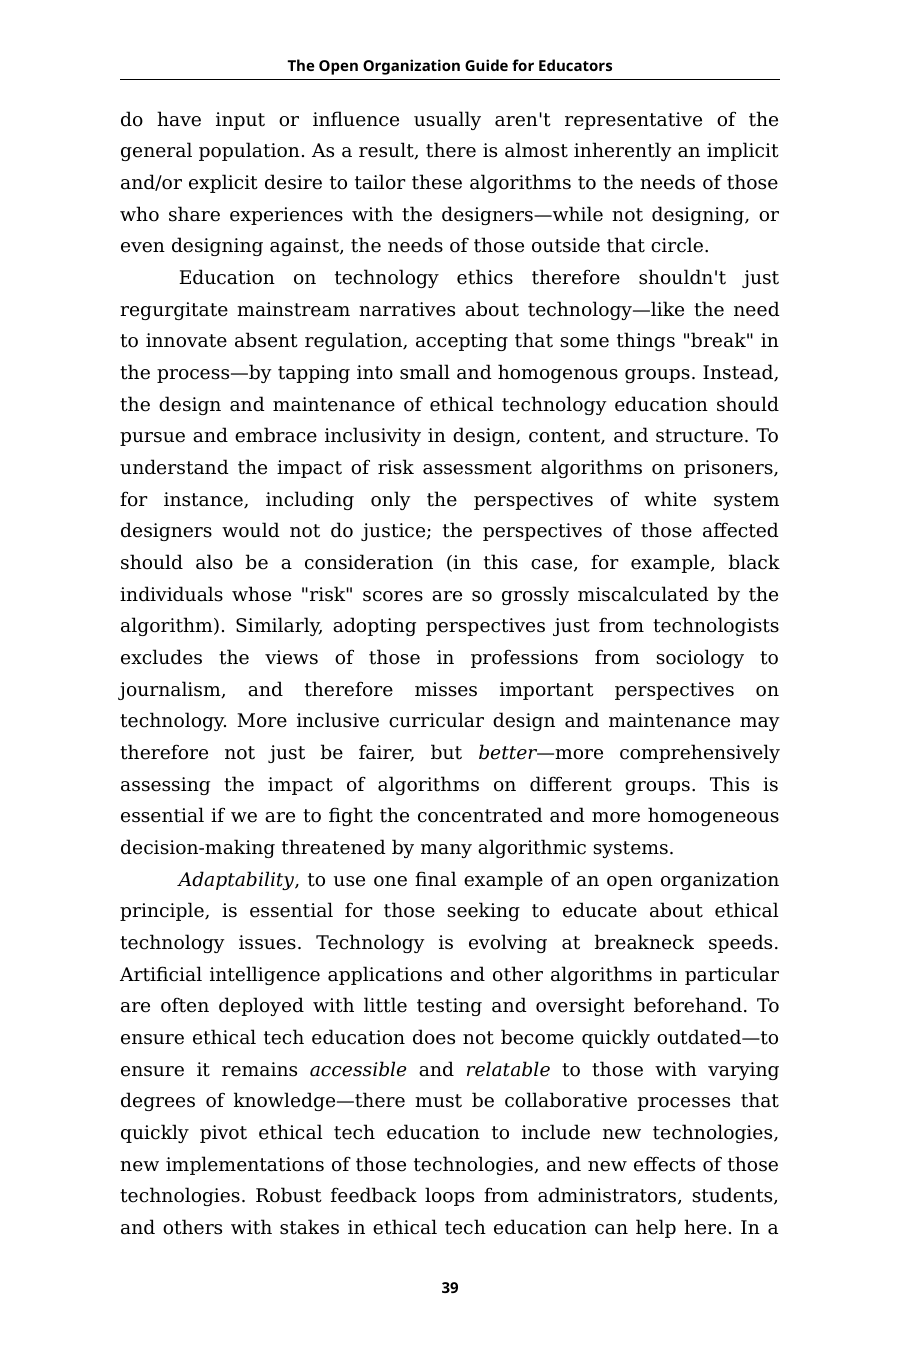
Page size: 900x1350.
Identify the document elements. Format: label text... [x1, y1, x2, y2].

text do have input or influence usually aren't representative of the general population. As a result, there is almost inherently an implicit and/or explicit desire to tailor these algorithms to the needs of those who share experiences with the designers—while not designing, or even designing against, the needs of those outside that circle. [120, 109, 780, 257]
text Adaptability, to use one final example of an open organization principle, is essential for those seeking to educate about ethical technology issues. Technology is evolving at breakneck speeds. Artificial intelligence applications and other algorithms in particular are often deployed with little testing and oversight beforehand. To ensure ethical tech education does not become quickly outdated—to ensure it remains accessible and relatable to those with varying degrees of knowledge—there must be collaborative processes that quickly pivot ethical tech education to include new technologies, new implementations of those technologies, and new effects of those technologies. Robust feedback loops from administrators, students, and others with stakes in ethical tech education can help here. In a [120, 869, 780, 1239]
text Education on technology ethics therefore shouldn't just regurgitate mainstream narratives about technology—like the need to innovate absent regulation, accepting that some things "break" in the process—by tapping into small and homogenous groups. Instead, the design and maintenance of ethical technology education should pursue and embrace inclusivity in design, content, and structure. To understand the impact of risk assessment algorithms on prisoners, for instance, including only the perspectives of white system designers would not do justice; the perspectives of those affected should also be a consideration (in this case, for example, black individuals whose "risk" scores are so grossly miscalculated by the algorithm). Similarly, adopting perspectives just from technologists excludes the views of those in professions from sociology to journalism, and therefore misses important perspectives on technology. More inclusive curricular design and maintenance may therefore not just be fairer, but better—more comprehensively assessing the impact of algorithms on different groups. This is essential if we are to fight the concentrated and more homogeneous decision-making threatened by many algorithmic systems. [120, 267, 780, 859]
